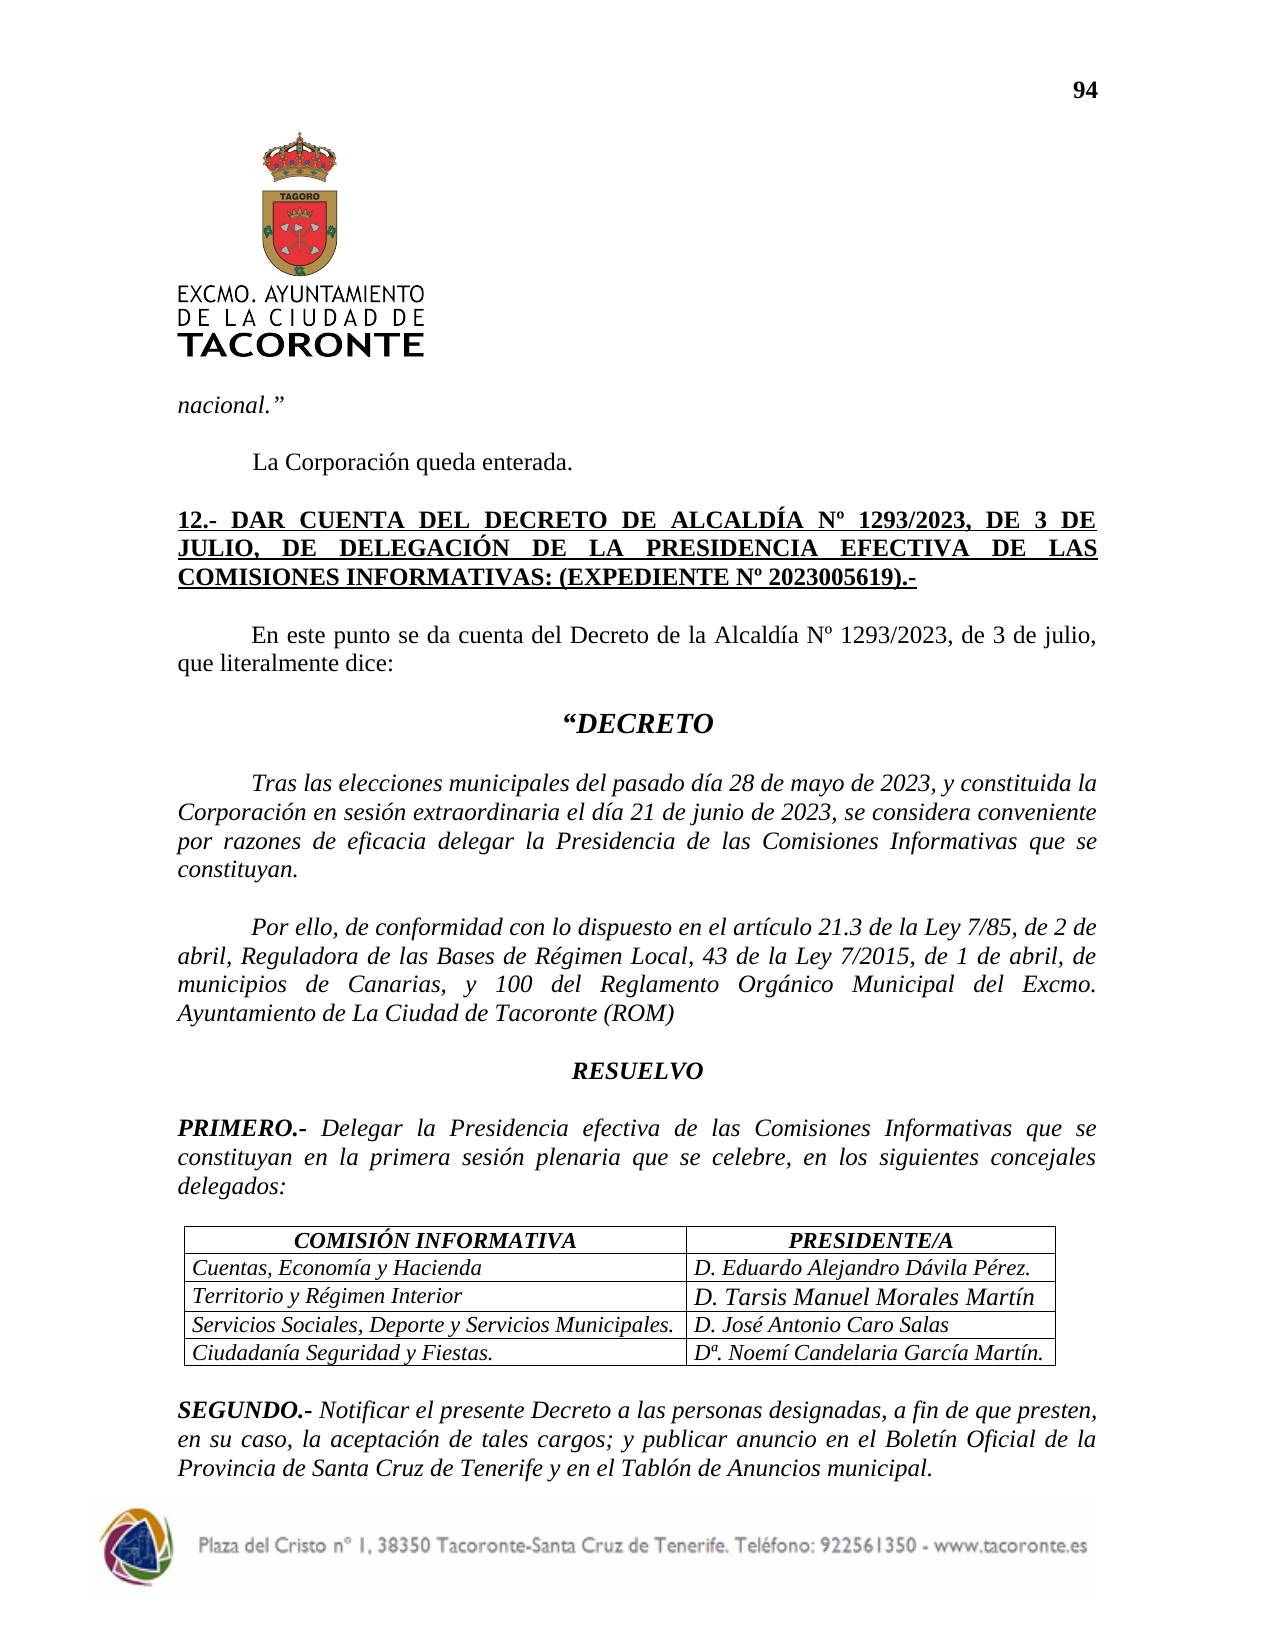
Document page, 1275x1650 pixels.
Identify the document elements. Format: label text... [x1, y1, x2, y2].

table_cell Territorio y Régimen Interior [185, 1282, 686, 1311]
table_header PRESIDENTE/A [687, 1227, 1055, 1253]
table_header COMISIÓN INFORMATIVA [185, 1227, 686, 1253]
table_cell D. José Antonio Caro Salas [687, 1312, 1055, 1338]
picture [177, 132, 424, 357]
text Por ello, de conformidad con lo dispuesto en el artículo 21.3 de la Ley 7/85, de 2 de abril, Reguladora de las Bases de Régimen Local, 43 de la Ley 7/2015, de 1 de abril, de municipios de Canarias, y 100 del Reglamento Orgánico Municipal del Excmo. Ayuntamiento de La Ciudad de Tacoronte (ROM) [177, 912, 1098, 1027]
text 12.- DAR CUENTA DEL DECRETO DE ALCALDÍA Nº 1293/2023, DE 3 DE JULIO, DE DELEGACIÓN DE LA PRESIDENCIA EFECTIVA DE LAS [177, 505, 1098, 558]
picture [93, 1495, 1097, 1601]
table_cell D. Tarsis Manuel Morales Martín [687, 1282, 1055, 1311]
table_cell D. Eduardo Alejandro Dávila Pérez. [687, 1254, 1055, 1281]
text PRIMERO.- Delegar la Presidencia efectiva de las Comisiones Informativas que se constituyan en la primera sesión plenaria que se celebre, en los siguientes concejales delegados: [177, 1113, 1098, 1199]
text “DECRETO [177, 706, 1098, 739]
text SEGUNDO.- Notificar el presente Decreto a las personas designadas, a fin de que presten, en su caso, la aceptación de tales cargos; y publicar anuncio en el Boletín Oficial de la Provincia de Santa Cruz de Tenerife y en el Tablón de Anuncios municipal. [177, 1395, 1098, 1481]
table_cell Dª. Noemí Candelaria García Martín. [687, 1339, 1055, 1365]
text Tras las elecciones municipales del pasado día 28 de mayo de 2023, y constituida la Corporación en sesión extraordinaria el día 21 de junio de 2023, se considera conveniente por razones de eficacia delegar la Presidencia de las Comisiones Informativas que se constituyan. [177, 768, 1098, 883]
text COMISIONES INFORMATIVAS: (EXPEDIENTE Nº 2023005619).- [177, 559, 1098, 591]
text En este punto se da cuenta del Decreto de la Alcaldía Nº 1293/2023, de 3 de julio, que literalmente dice: [177, 620, 1098, 677]
table_cell Servicios Sociales, Deporte y Servicios Municipales. [185, 1312, 686, 1338]
text RESUELVO [177, 1056, 1098, 1084]
table_cell Ciudadanía Seguridad y Fiestas. [185, 1339, 686, 1365]
text nacional.” [177, 390, 1098, 418]
text La Corporación queda enterada. [177, 447, 1098, 476]
table_cell Cuentas, Economía y Hacienda [185, 1254, 686, 1281]
